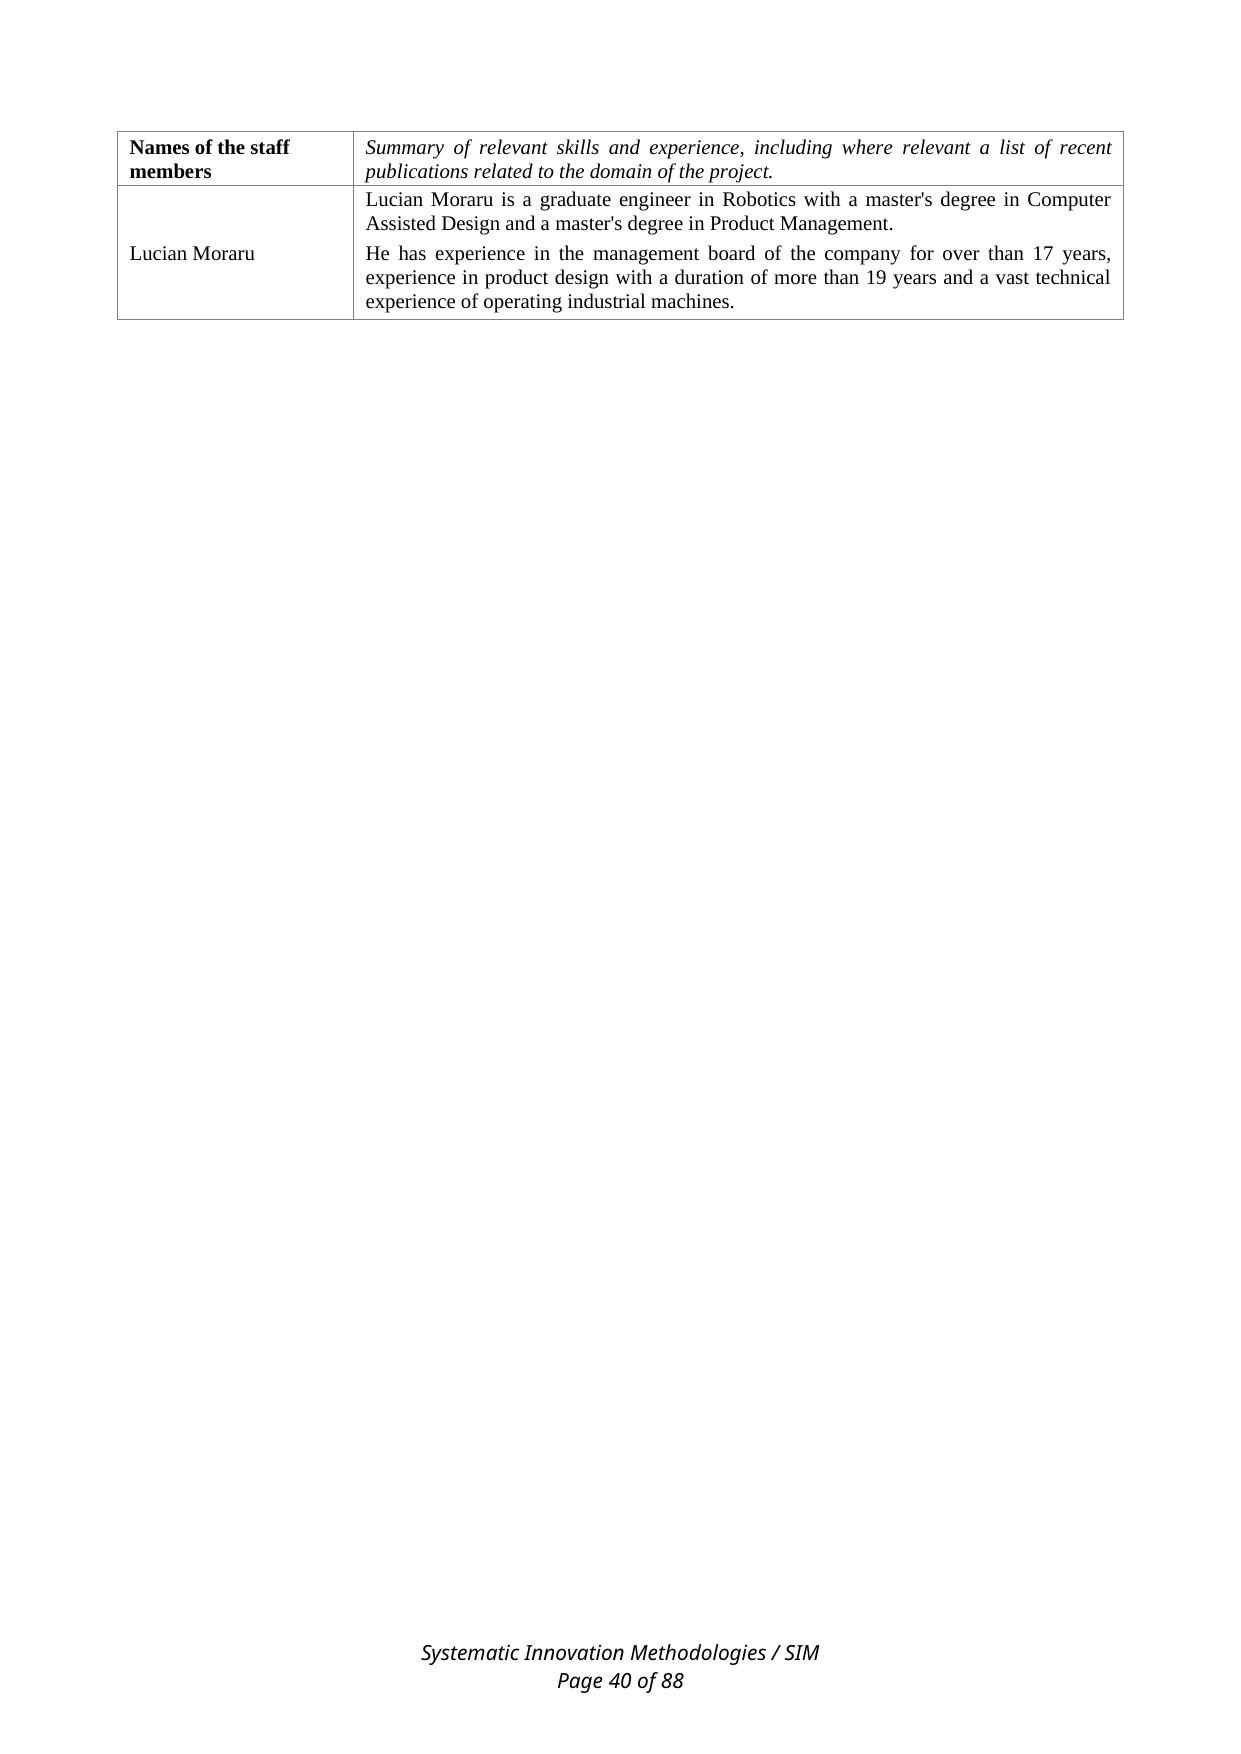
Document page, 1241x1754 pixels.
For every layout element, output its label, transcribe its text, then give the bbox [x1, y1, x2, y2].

table_header Summary of relevant skills and experience, including where relevant a list of recent publications related to the domain of the project. [354, 132, 1123, 185]
table_header Names of the staff members [118, 132, 353, 185]
table_cell Lucian Moraru [118, 186, 353, 319]
table_cell Lucian Moraru is a graduate engineer in Robotics with a master's degree in Computer Assisted Design and a master's degree in Product Management. He has experience in the management board of the company for over than 17 years, experience in product design with a duration of more than 19 years and a vast technical experience of operating industrial machines. [354, 186, 1123, 319]
